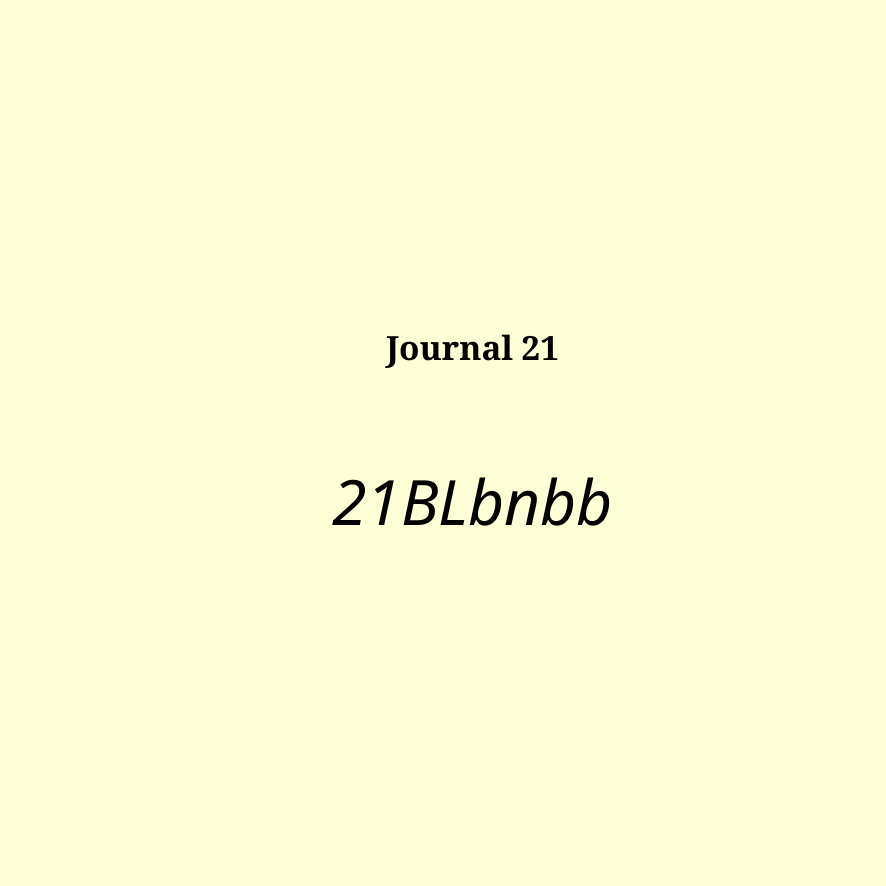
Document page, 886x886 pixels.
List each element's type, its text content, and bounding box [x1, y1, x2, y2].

subtitle Journal 21 [118, 325, 827, 370]
subtitle 21BLbnbb [118, 459, 827, 544]
